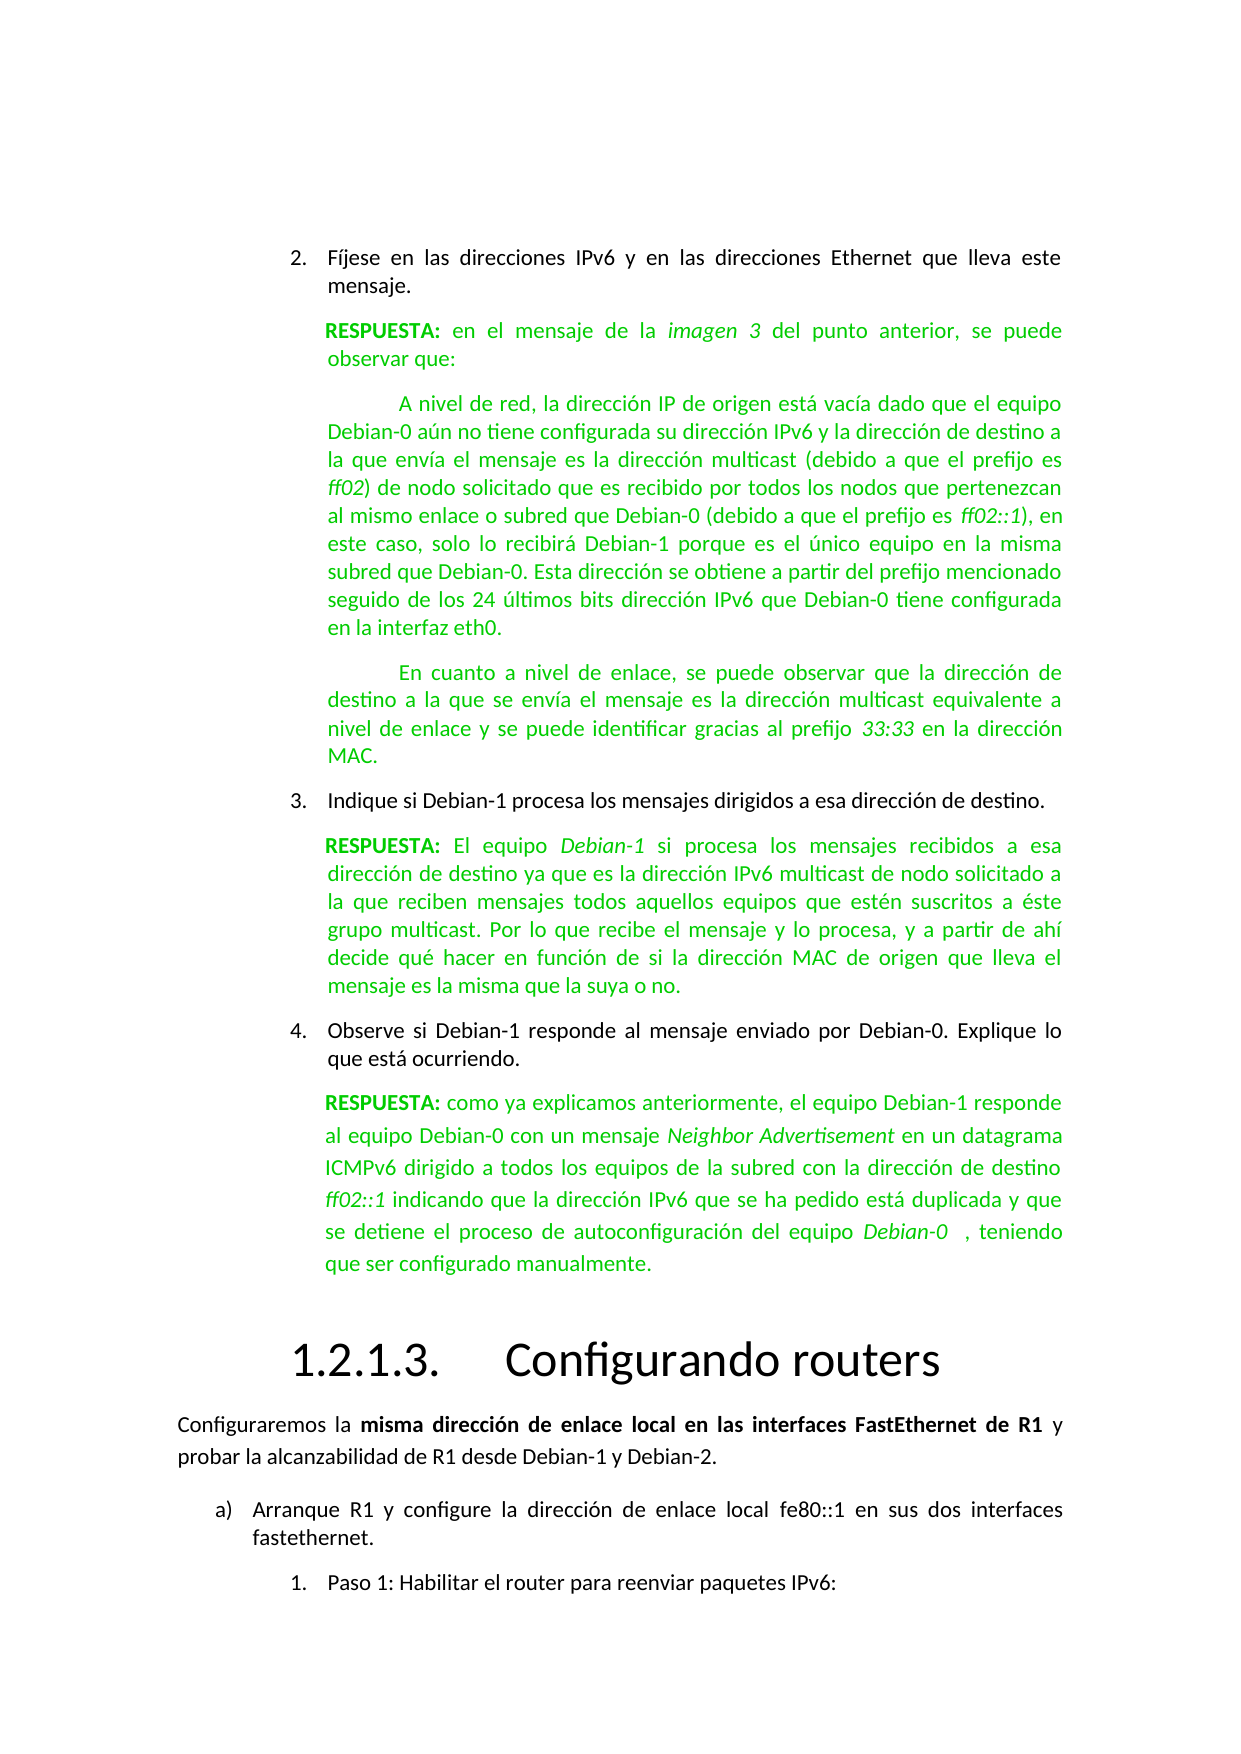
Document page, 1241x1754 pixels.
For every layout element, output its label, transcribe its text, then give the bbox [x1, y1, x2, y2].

list Indique si Debian-1 procesa los mensajes dirigidos a esa dirección de destino. [290, 786, 1063, 814]
list Paso 1: Habilitar el router para reenviar paquetes IPv6: [290, 1568, 1063, 1596]
text Configuraremos la misma dirección de enlace local en las interfaces FastEthernet de R1 y probar la alcanzabilidad de R1 desde Debian-1 y Debian-2. [177, 1410, 1063, 1470]
list Fíjese en las direcciones IPv6 y en las direcciones Ethernet que lleva este mensaje. [290, 243, 1063, 299]
text RESPUESTA: como ya explicamos anteriormente, el equipo Debian-1 responde al equipo Debian-0 con un mensaje Neighbor Advertisement en un datagrama ICMPv6 dirigido a todos los equipos de la subred con la dirección de destino ff02::1 indicando que la dirección IPv6 que se ha pedido está duplicada y que se detiene el proceso de autoconfiguración del equipo Debian-0 , teniendo que ser configurado manualmente. [325, 1088, 1063, 1277]
list A nivel de red, la dirección IP de origen está vacía dado que el equipo Debian-0 aún no tiene configurada su dirección IPv6 y la dirección de destino a la que envía el mensaje es la dirección multicast (debido a que el prefijo es ff02) de nodo solicitado que es recibido por todos los nodos que pertenezcan al mismo enlace o subred que Debian-0 (debido a que el prefijo es ff02::1), en este caso, solo lo recibirá Debian-1 porque es el único equipo en la misma subred que Debian-0. Esta dirección se obtiene a partir del prefijo mencionado seguido de los 24 últimos bits dirección IPv6 que Debian-0 tiene configurada en la interfaz eth0. [327, 389, 1063, 641]
list Arranque R1 y configure la dirección de enlace local fe80::1 en sus dos interfaces fastethernet. [215, 1495, 1063, 1551]
list RESPUESTA: El equipo Debian-1 si procesa los mensajes recibidos a esa dirección de destino ya que es la dirección IPv6 multicast de nodo solicitado a la que reciben mensajes todos aquellos equipos que estén suscritos a éste grupo multicast. Por lo que recibe el mensaje y lo procesa, y a partir de ahí decide qué hacer en función de si la dirección MAC de origen que lleva el mensaje es la misma que la suya o no. [325, 831, 1063, 999]
subtitle Configurando routers [290, 1327, 1063, 1388]
list En cuanto a nivel de enlace, se puede observar que la dirección de destino a la que se envía el mensaje es la dirección multicast equivalente a nivel de enlace y se puede identificar gracias al prefijo 33:33 en la dirección MAC. [327, 658, 1063, 770]
list RESPUESTA: en el mensaje de la imagen 3 del punto anterior, se puede observar que: [325, 316, 1063, 372]
list Observe si Debian-1 responde al mensaje enviado por Debian-0. Explique lo que está ocurriendo. [290, 1016, 1063, 1072]
